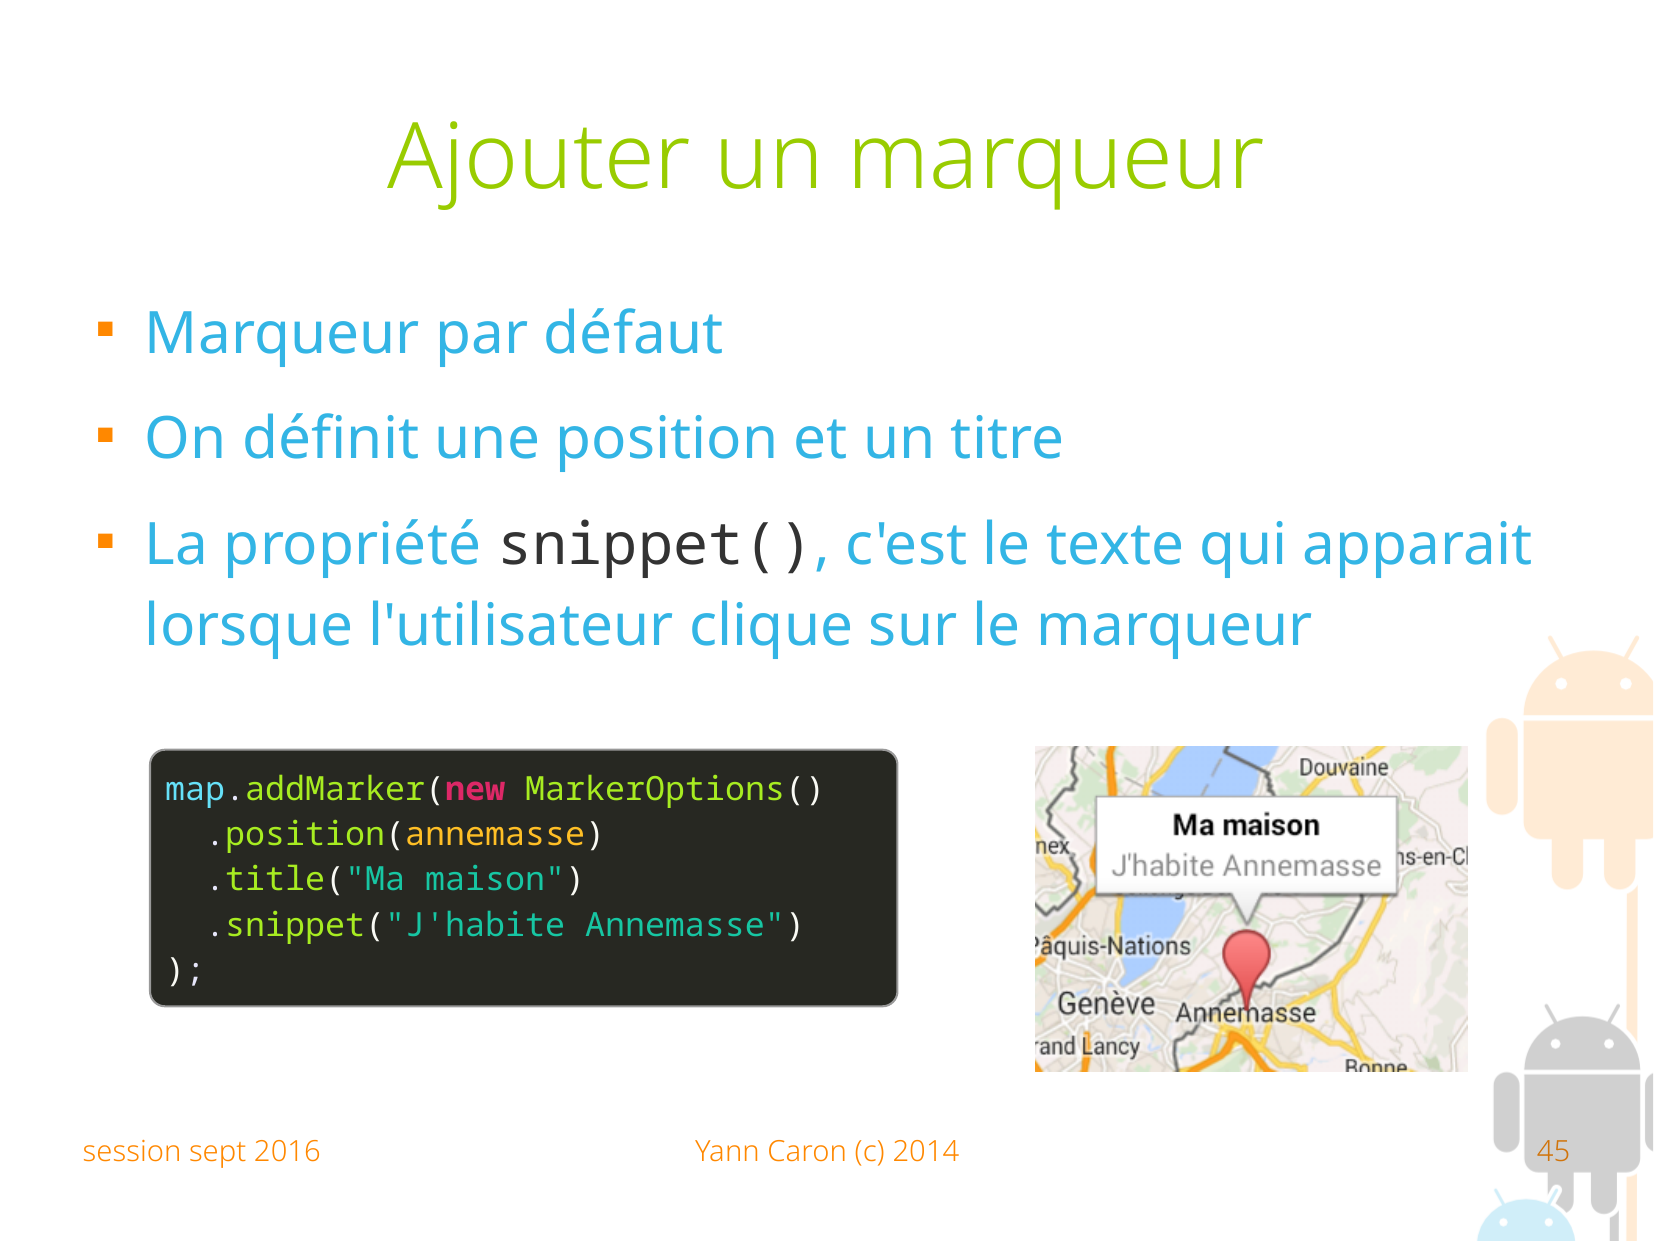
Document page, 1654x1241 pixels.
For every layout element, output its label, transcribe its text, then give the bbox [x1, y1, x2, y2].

picture [240, 423, 1654, 1241]
text_box map.addMarker(new MarkerOptions() .position(annemasse) .title("Ma maison") .snippet("J'habite Annemasse") ); [150, 749, 898, 976]
list Marqueur par défaut On définit une position et un titre La propriété snippet(), c'est le texte qui apparait lorsque l'utilisateur clique sur le marqueur [82, 290, 1571, 721]
title Ajouter un marqueur [82, 49, 1571, 257]
